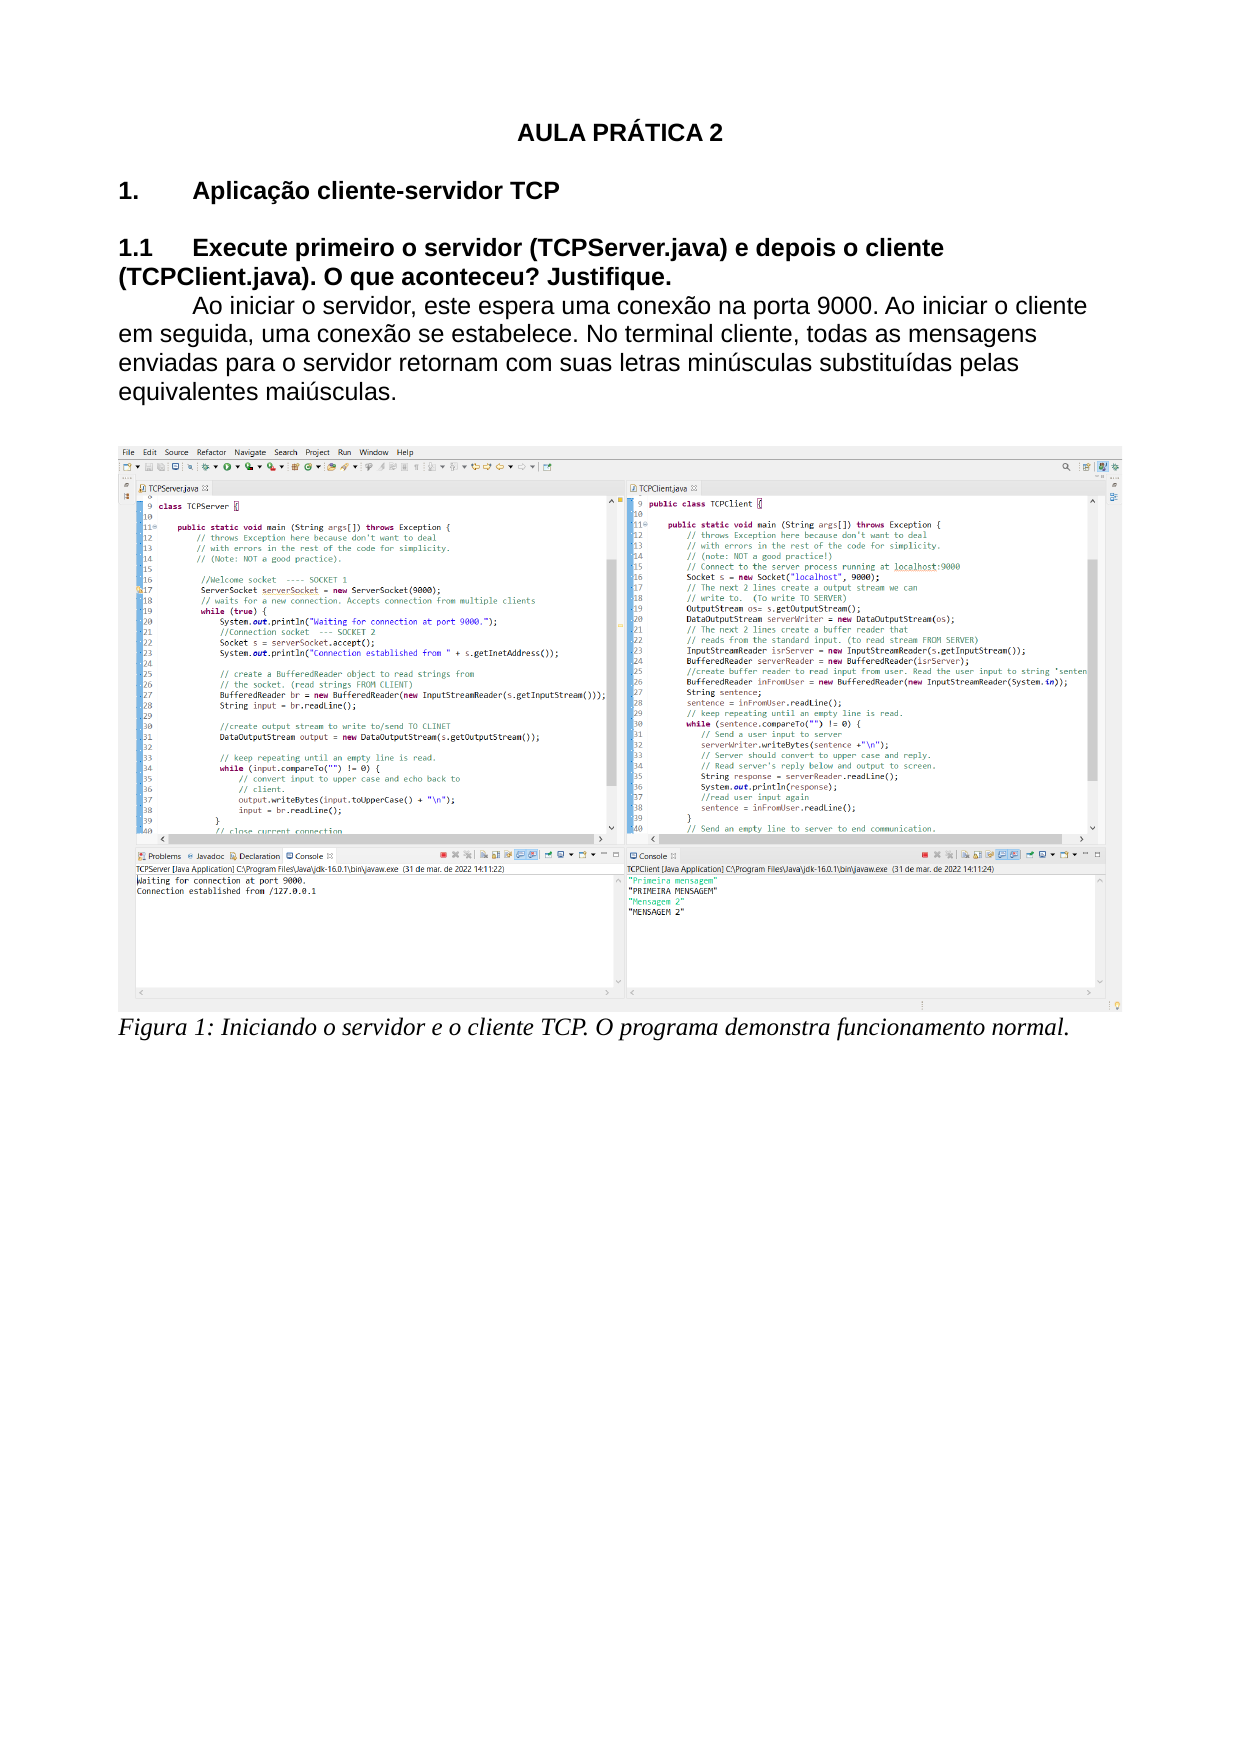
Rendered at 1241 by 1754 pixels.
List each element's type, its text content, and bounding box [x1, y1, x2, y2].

picture [118, 446, 1123, 1012]
text Figura 1: Iniciando o servidor e o cliente TCP. O programa demonstra funcionamento normal. [118, 1012, 1122, 1040]
text AULA PRÁTICA 2 [118, 118, 1122, 147]
text 1. Aplicação cliente-servidor TCP [118, 176, 1122, 204]
text 1.1 Execute primeiro o servidor (TCPServer.java) e depois o cliente (TCPClient.java). O que aconteceu? Justifique. [118, 233, 1122, 291]
text Ao iniciar o servidor, este espera uma conexão na porta 9000. Ao iniciar o cliente em seguida, uma conexão se estabelece. No terminal cliente, todas as mensagens enviadas para o servidor retornam com suas letras minúsculas substituídas pelas equivalentes maiúsculas. [118, 291, 1122, 406]
